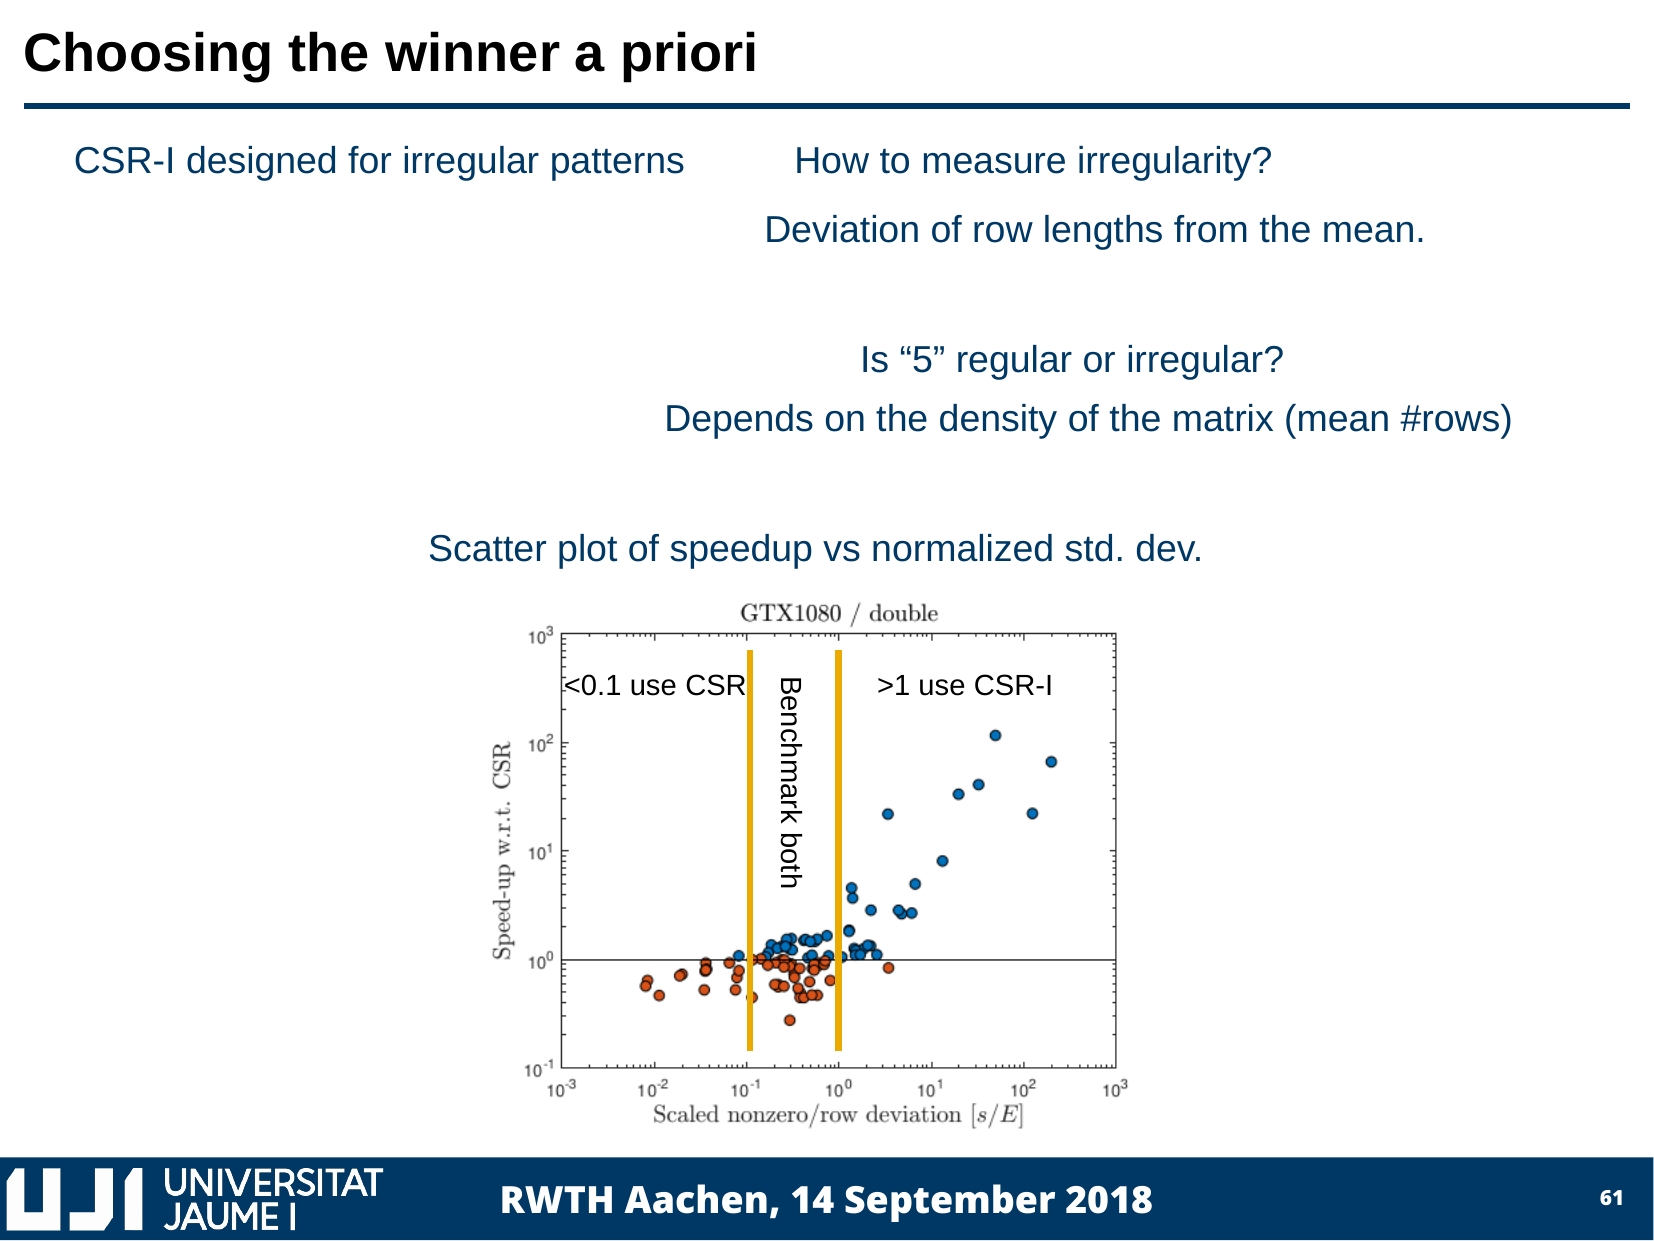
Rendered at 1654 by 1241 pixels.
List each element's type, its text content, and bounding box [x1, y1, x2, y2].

text_box How to measure irregularity? [779, 132, 1288, 190]
text_box CSR-I designed for irregular patterns [59, 132, 701, 190]
text_box Scatter plot of speedup vs normalized std. dev. [413, 519, 1244, 577]
text_box <0.1 use CSR [549, 661, 762, 710]
text_box Depends on the density of the matrix (mean #rows) [649, 389, 1529, 447]
text_box Benchmark both [767, 661, 815, 910]
title Choosing the winner a priori [23, 0, 1630, 107]
text_box >1 use CSR-I [862, 661, 1069, 710]
picture [0, 1158, 390, 1241]
text_box Is “5” regular or irregular? [845, 330, 1300, 388]
picture [472, 585, 1146, 1146]
text_box Deviation of row lengths from the mean. [749, 200, 1441, 258]
